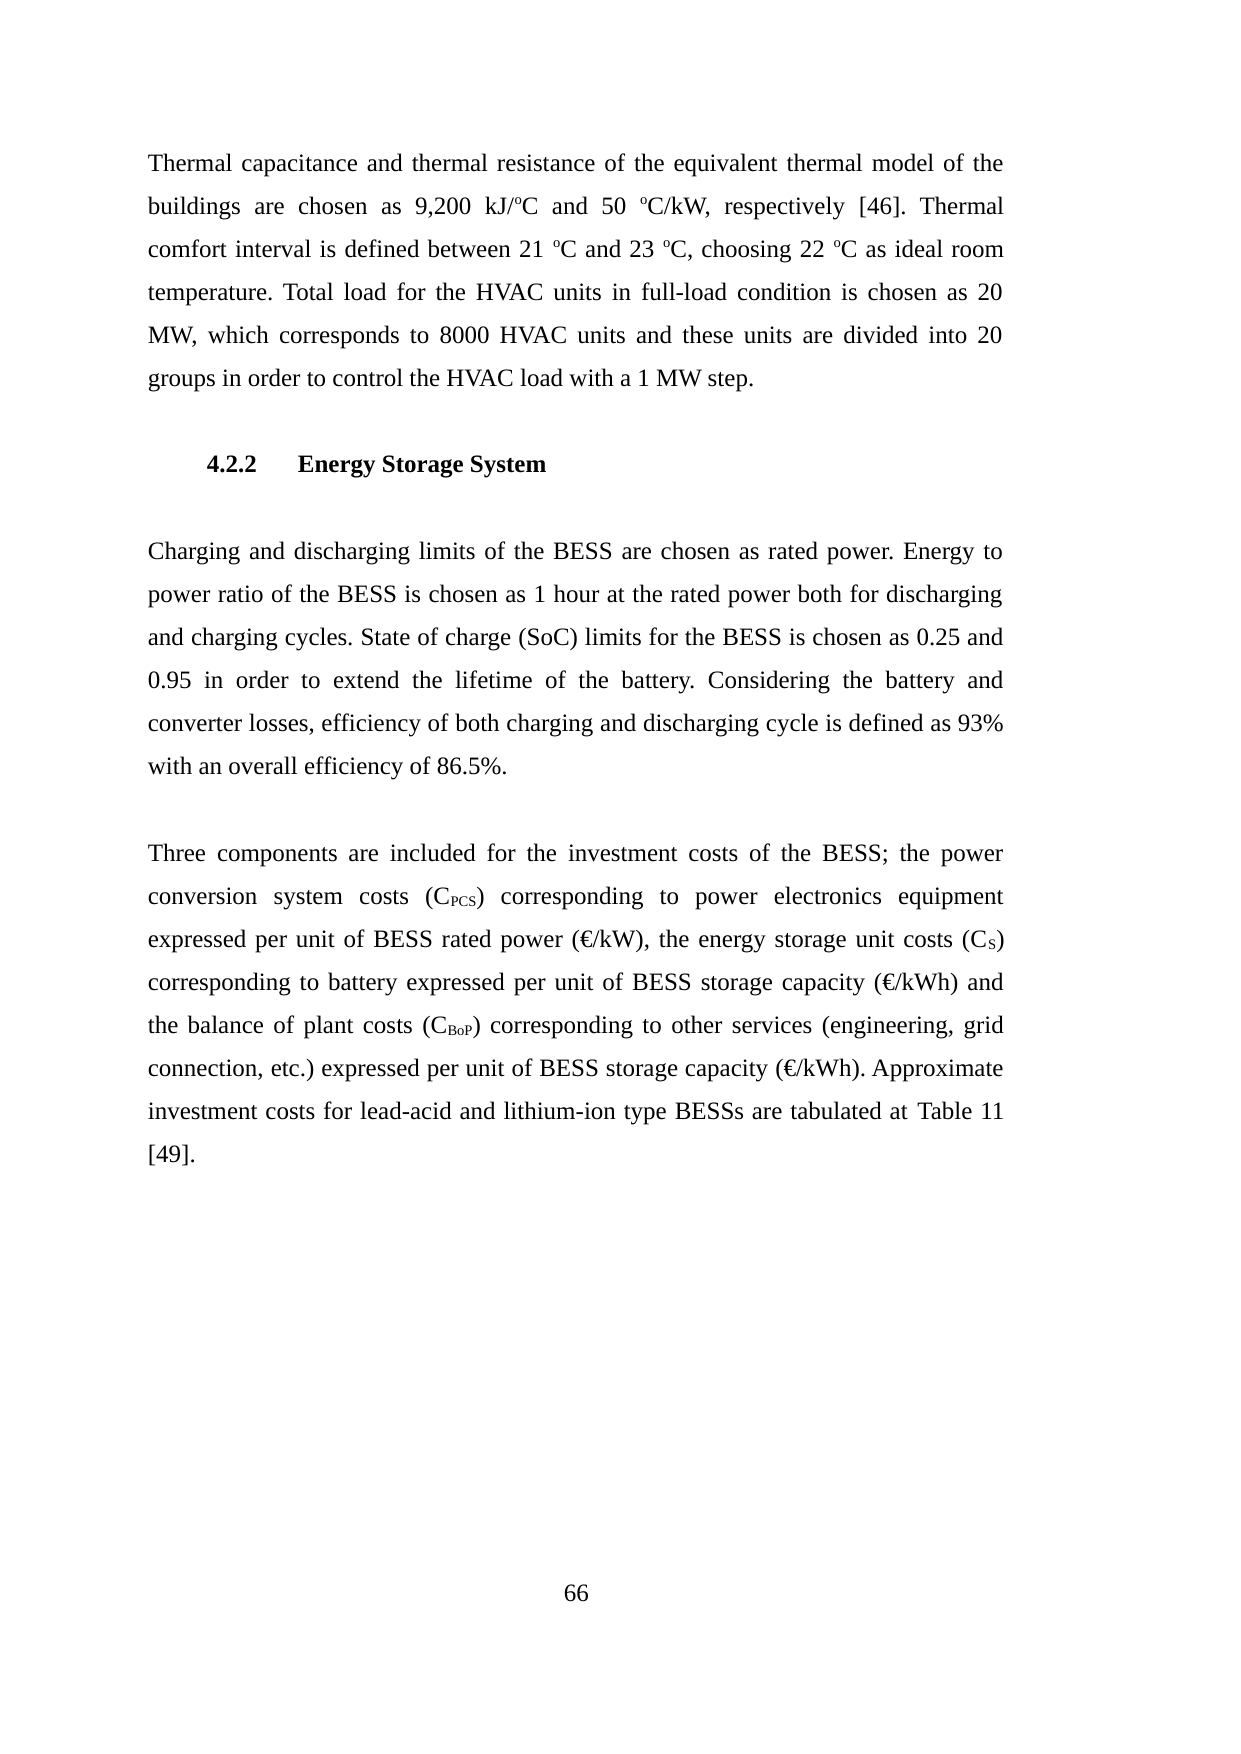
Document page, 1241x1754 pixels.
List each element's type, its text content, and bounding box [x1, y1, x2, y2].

text Charging and discharging limits of the BESS are chosen as rated power. Energy to power ratio of the BESS is chosen as 1 hour at the rated power both for discharging and charging cycles. State of charge (SoC) limits for the BESS is chosen as 0.25 and 0.95 in order to extend the lifetime of the battery. Considering the battery and converter losses, efficiency of both charging and discharging cycle is defined as 93% with an overall efficiency of 86.5%. [148, 536, 1004, 780]
list Energy Storage System [207, 449, 1004, 478]
text Three components are included for the investment costs of the BESS; the power conversion system costs (CPCS) corresponding to power electronics equipment expressed per unit of BESS rated power (€/kW), the energy storage unit costs (CS) corresponding to battery expressed per unit of BESS storage capacity (€/kWh) and the balance of plant costs (CBoP) corresponding to other services (engineering, grid connection, etc.) expressed per unit of BESS storage capacity (€/kWh). Approximate investment costs for lead-acid and lithium-ion type BESSs are tabulated at Table 11 [49]⁠. [148, 838, 1004, 1168]
text Thermal capacitance and thermal resistance of the equivalent thermal model of the buildings are chosen as 9,200 kJ/oC and 50 oC/kW, respectively [46]⁠. Thermal comfort interval is defined between 21 oC and 23 oC, choosing 22 oC as ideal room temperature. Total load for the HVAC units in full-load condition is chosen as 20 MW, which corresponds to 8000 HVAC units and these units are divided into 20 groups in order to control the HVAC load with a 1 MW step. [148, 148, 1004, 392]
